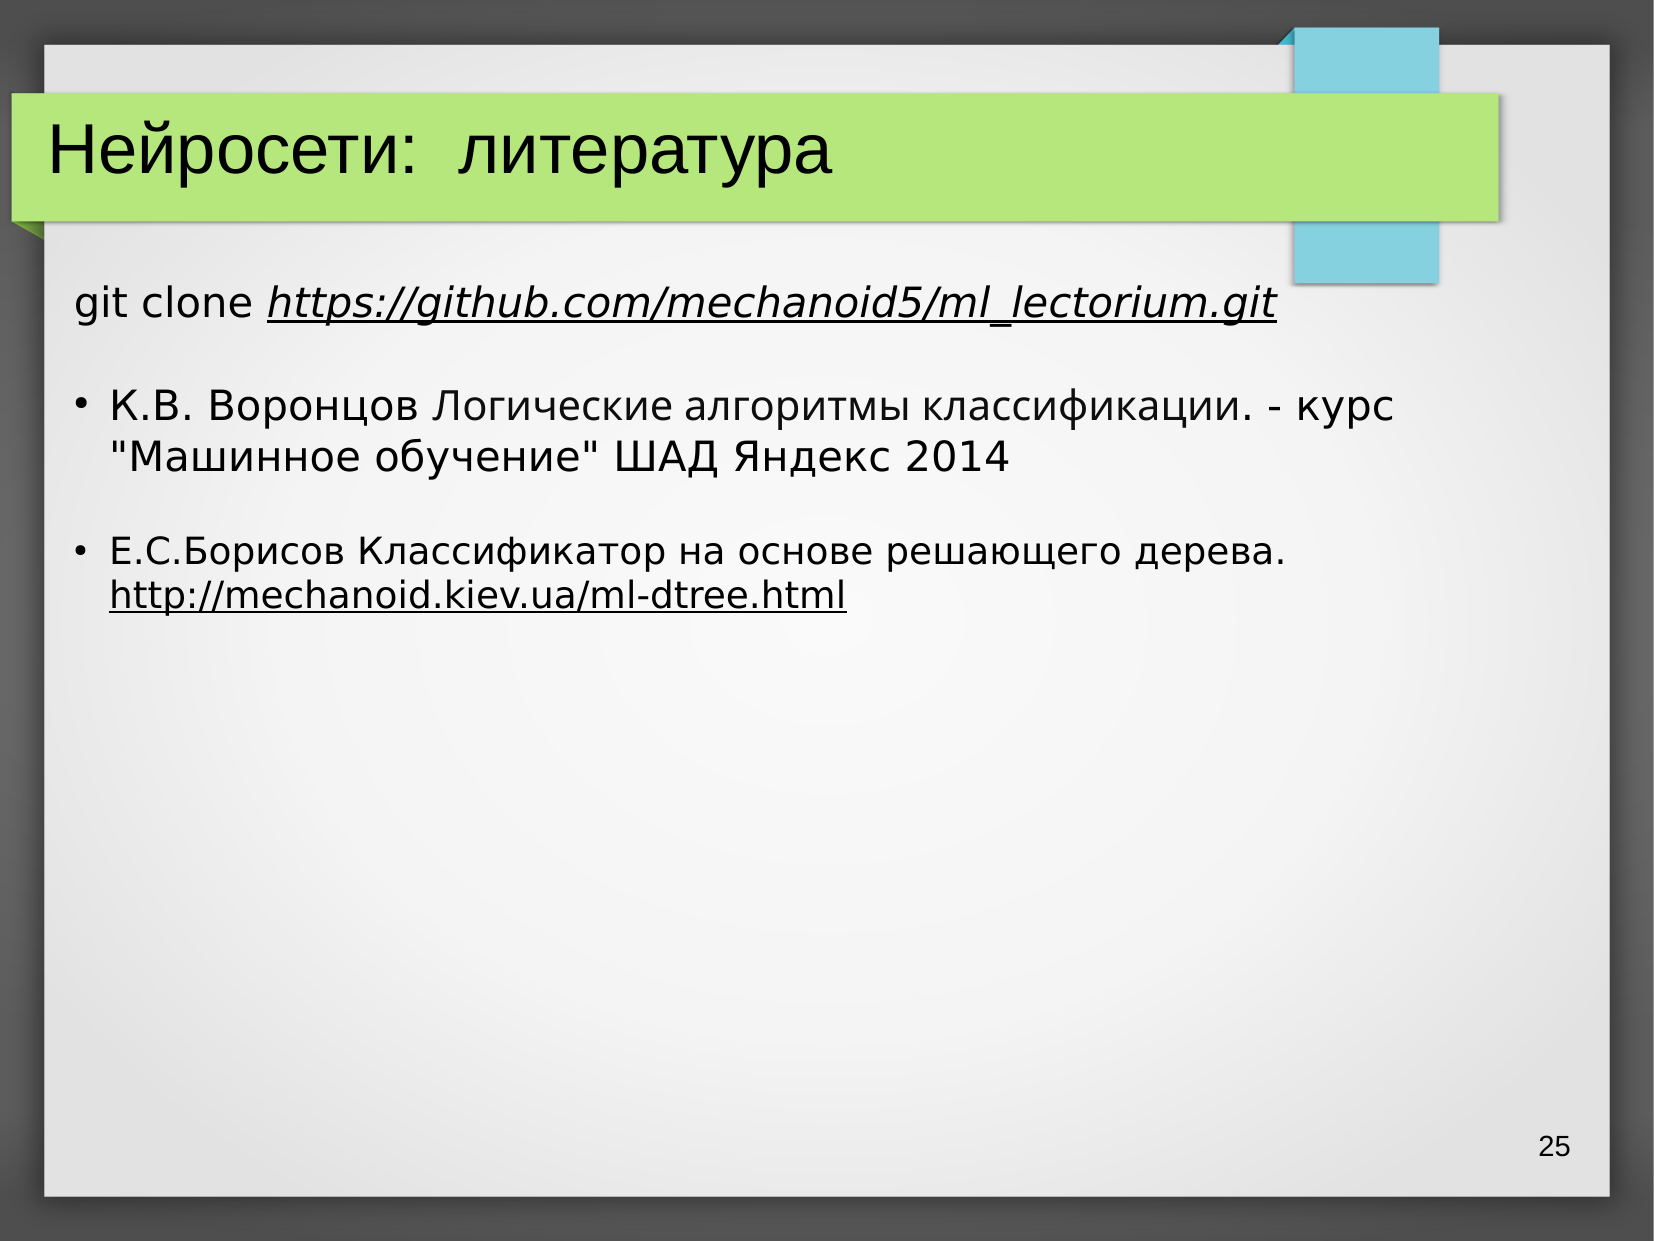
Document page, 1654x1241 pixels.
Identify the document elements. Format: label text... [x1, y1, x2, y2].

text_box git clone https://github.com/mechanoid5/ml_lectorium.git К.В. Воронцов Логические алгоритмы классификации. - курс "Машинное обучение" ШАД Яндекс 2014 Е.С.Борисов Классификатор на основе решающего дерева. http://mechanoid.kiev.ua/ml-dtree.html [59, 271, 1489, 1111]
picture [0, 0, 1654, 1241]
title Нейросети: литература [47, 96, 1536, 201]
